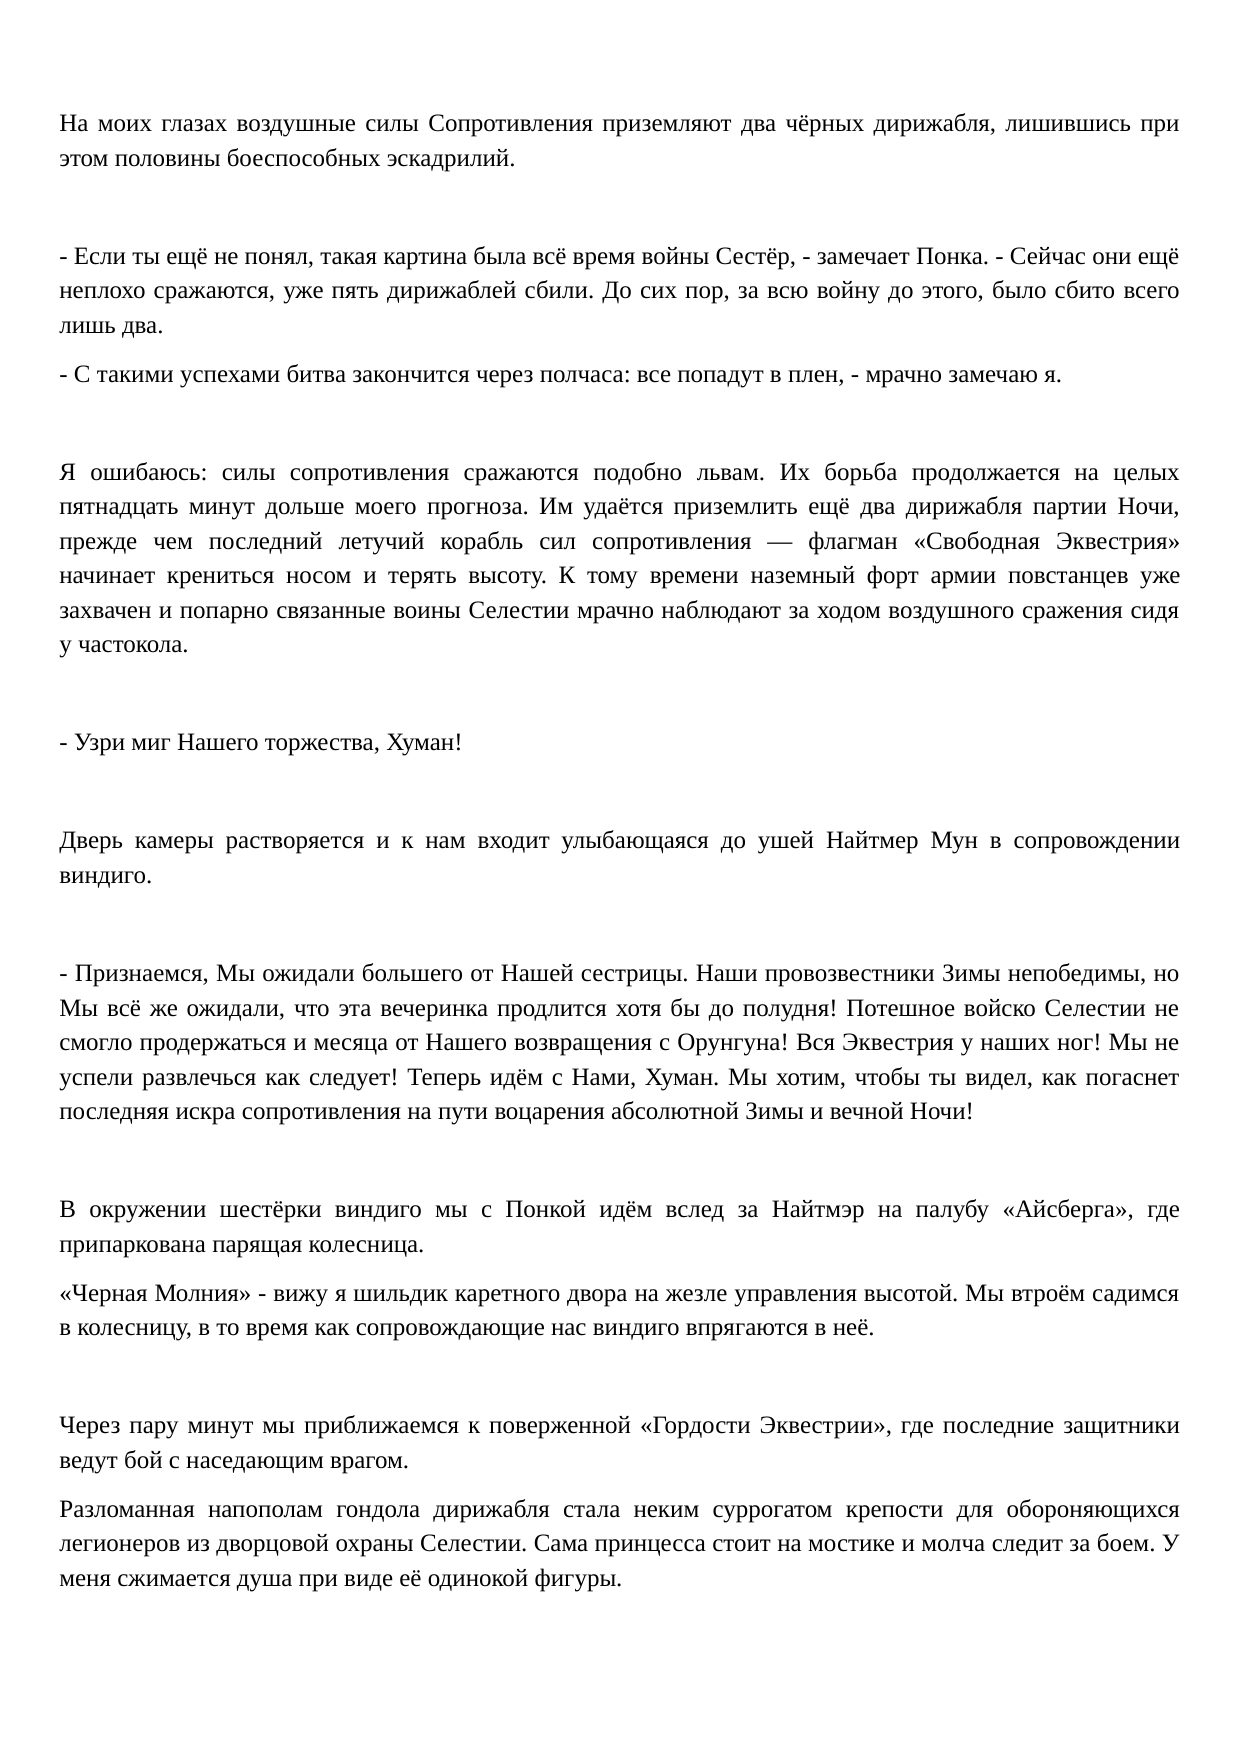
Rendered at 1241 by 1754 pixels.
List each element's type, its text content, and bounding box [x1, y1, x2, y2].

text - Узри миг Нашего торжества, Хуман! [59, 727, 1181, 756]
text Разломанная напополам гондола дирижабля стала неким суррогатом крепости для обороняющихся легионеров из дворцовой охраны Селестии. Сама принцесса стоит на мостике и молча следит за боем. У меня сжимается душа при виде её одинокой фигуры. [59, 1494, 1181, 1592]
text - Признаемся, Мы ожидали большего от Нашей сестрицы. Наши провозвестники Зимы непобедимы, но Мы всё же ожидали, что эта вечеринка продлится хотя бы до полудня! Потешное войско Селестии не смогло продержаться и месяца от Нашего возвращения с Орунгуна! Вся Эквестрия у наших ног! Мы не успели развлечься как следует! Теперь идём с Нами, Хуман. Мы хотим, чтобы ты видел, как погаснет последняя искра сопротивления на пути воцарения абсолютной Зимы и вечной Ночи! [59, 958, 1181, 1125]
text - С такими успехами битва закончится через полчаса: все попадут в плен, - мрачно замечаю я. [59, 359, 1181, 387]
text - Если ты ещё не понял, такая картина была всё время войны Сестёр, - замечает Понка. - Сейчас они ещё неплохо сражаются, уже пять дирижаблей сбили. До сих пор, за всю войну до этого, было сбито всего лишь два. [59, 241, 1181, 338]
text Дверь камеры растворяется и к нам входит улыбающаяся до ушей Найтмер Мун в сопровождении виндиго. [59, 826, 1181, 889]
text На моих глазах воздушные силы Сопротивления приземляют два чёрных дирижабля, лишившись при этом половины боеспособных эскадрилий. [59, 108, 1181, 171]
text В окружении шестёрки виндиго мы с Понкой идём вслед за Найтмэр на палубу «Айсберга», где припаркована парящая колесница. [59, 1194, 1181, 1257]
text «Черная Молния» - вижу я шильдик каретного двора на жезле управления высотой. Мы втроём садимся в колесницу, в то время как сопровождающие нас виндиго впрягаются в неё. [59, 1278, 1181, 1341]
text Через пару минут мы приближаемся к поверженной «Гордости Эквестрии», где последние защитники ведут бой с наседающим врагом. [59, 1410, 1181, 1473]
text Я ошибаюсь: силы сопротивления сражаются подобно львам. Их борьба продолжается на целых пятнадцать минут дольше моего прогноза. Им удаётся приземлить ещё два дирижабля партии Ночи, прежде чем последний летучий корабль сил сопротивления — флагман «Свободная Эквестрия» начинает крениться носом и терять высоту. К тому времени наземный форт армии повстанцев уже захвачен и попарно связанные воины Селестии мрачно наблюдают за ходом воздушного сражения сидя у частокола. [59, 457, 1181, 658]
